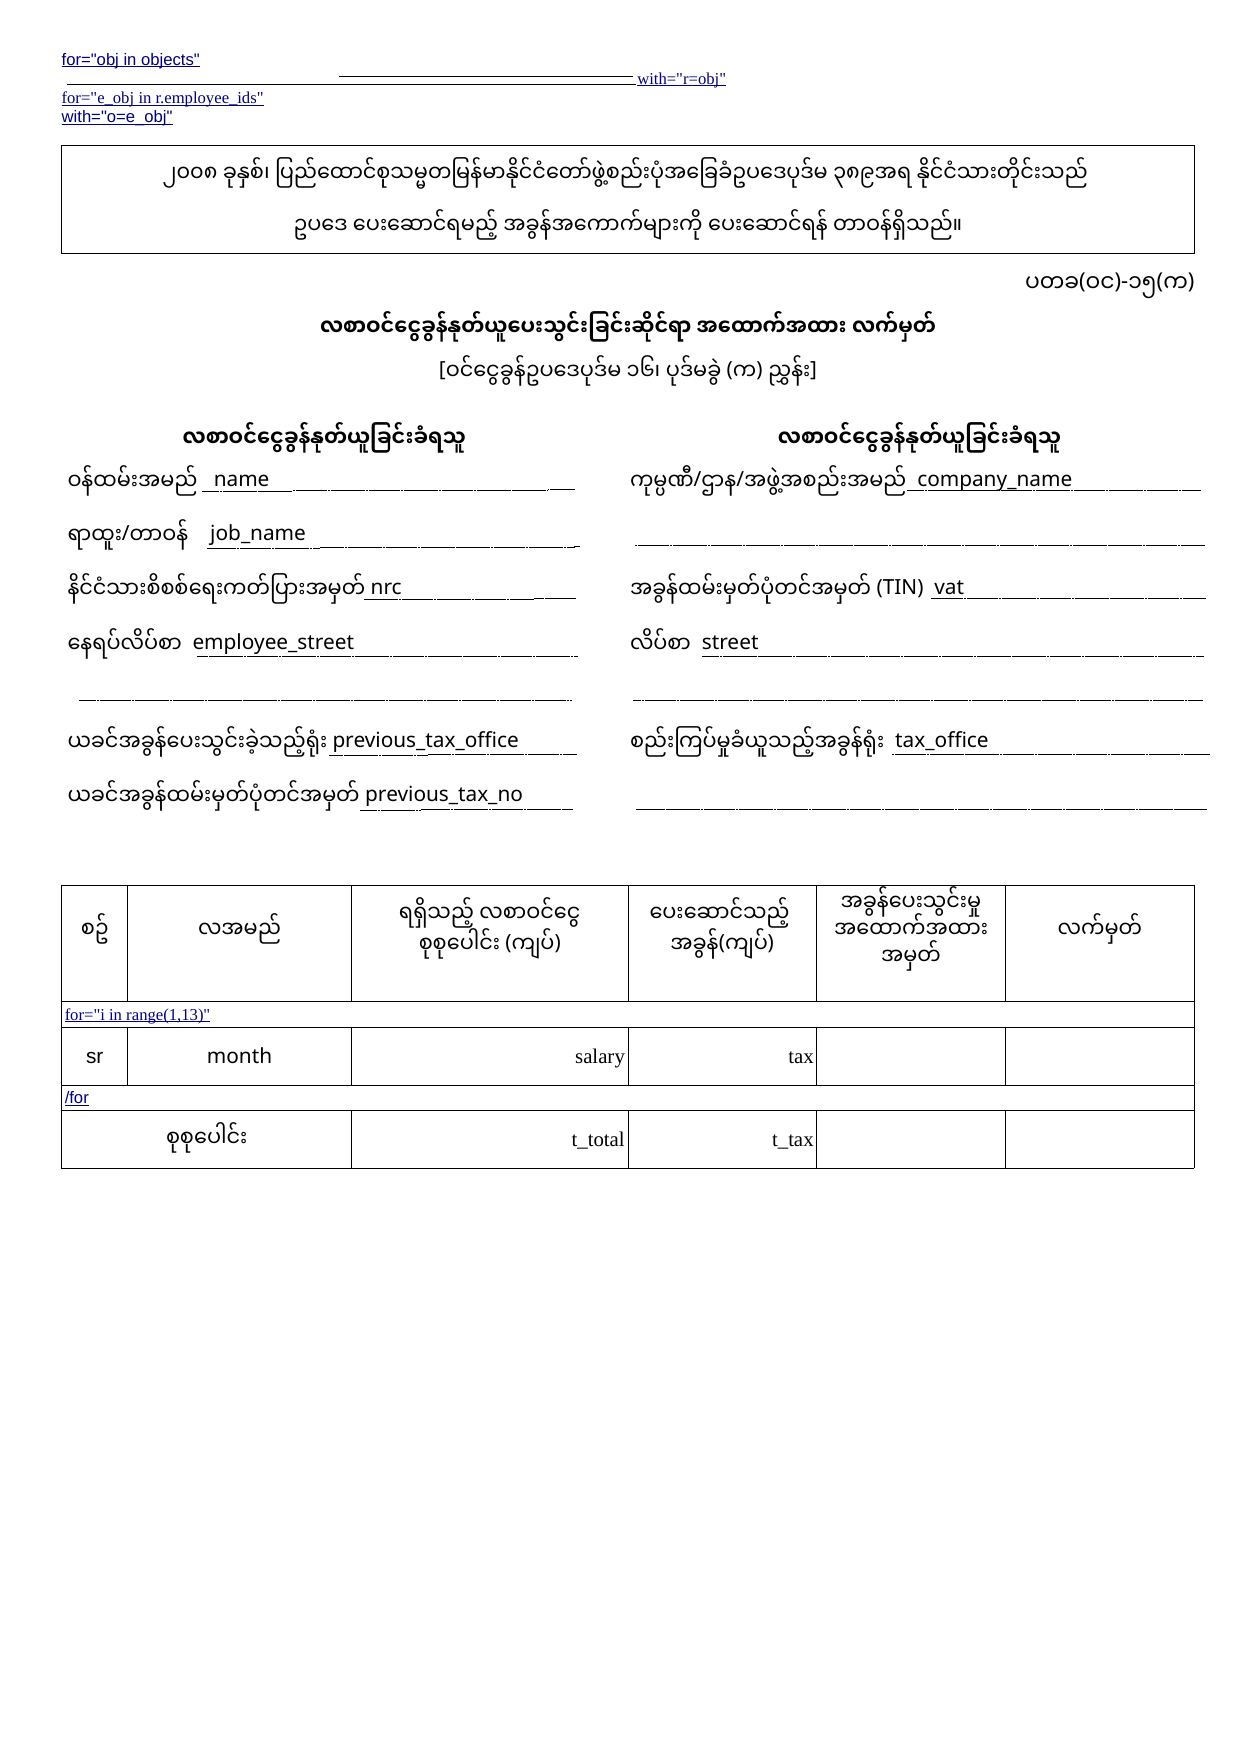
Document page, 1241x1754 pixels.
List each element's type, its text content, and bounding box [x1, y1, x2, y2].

table_cell [1006, 1028, 1194, 1085]
table_cell sr [62, 1028, 127, 1085]
table_cell month [128, 1028, 351, 1085]
table_cell t_tax [629, 1111, 816, 1167]
table_header လအမည် [128, 886, 351, 1001]
table_header ပေးဆောင်သည့် အခွန်(ကျပ်) [629, 886, 816, 1001]
table_cell t_total [352, 1111, 628, 1167]
table_cell [817, 1111, 1005, 1167]
table_cell လိပ်စာ street [624, 621, 1214, 719]
table_cell ယခင်အခွန်ပေးသွင်းခဲ့သည့်ရုံး previous_tax_office [61, 719, 586, 773]
table_cell နိင်ငံသားစိစစ်ရေးကတ်ပြားအမှတ် nrc [61, 567, 586, 621]
table_cell ပတခ(ဝင)-၁၅(က) [61, 254, 1194, 313]
table_cell နေရပ်လိပ်စာ employee_street [61, 621, 586, 719]
table_cell ယခင်အခွန်ထမ်းမှတ်ပုံတင်အမှတ် previous_tax_no [61, 774, 586, 828]
table_cell [586, 774, 624, 828]
table_cell ကုမ္ပဏီ/ဌာန/အဖွဲ့အစည်းအမည် company_name [624, 458, 1214, 567]
table_header လစာဝင်ငွေခွန်နုတ်ယူခြင်းခံရသူ [624, 420, 1214, 458]
text with="o=e_obj" [61, 107, 1194, 126]
table_cell salary [352, 1028, 628, 1085]
table_header လက်မှတ် [1006, 886, 1194, 1001]
text for="obj in objects" [61, 49, 1194, 69]
table_cell [586, 513, 624, 567]
table_cell [586, 621, 624, 719]
table_header ရရှိသည့် လစာဝင်ငွေ စုစုပေါင်း (ကျပ်) [352, 886, 628, 1001]
table_cell [586, 567, 624, 621]
table_header [586, 420, 624, 458]
table_cell ရာထူး/တာဝန် job_name [61, 513, 586, 567]
text with="r=obj" [61, 69, 1194, 88]
table_header ၂၀၀၈ ခုနှစ်၊ ပြည်ထောင်စုသမ္မတမြန်မာနိုင်ငံတော်ဖွဲ့စည်းပုံအခြေခံဥပဒေပုဒ်မ ၃၈၉အရ နိုင်ငံသားတိုင်းသည် ဥပ‌ဒေ ပေးဆောင်ရမည့် အခွန်အကောက်များကို ပေးဆောင်ရန် တာဝန်ရှိသည်။ [62, 146, 1194, 253]
text for="e_obj in r.employee_ids" [61, 88, 1194, 107]
table_header စဥ် [62, 886, 127, 1001]
table_cell tax [629, 1028, 816, 1085]
table_cell [586, 458, 624, 512]
table_cell စည်းကြပ်မှုခံယူသည့်အခွန်ရုံး tax_office [624, 719, 1214, 828]
table_cell /for [62, 1086, 1194, 1110]
table_cell စုစုပေါင်း [62, 1111, 351, 1167]
table_cell [586, 719, 624, 773]
table_cell [1006, 1111, 1194, 1167]
table_header အခွန်ပေးသွင်းမှု အထောက်အထား အမှတ် [817, 886, 1005, 1001]
table_header လစာဝင်ငွေခွန်နုတ်ယူပေးသွင်းခြင်းဆိုင်ရာ အထောက်အထား လက်မှတ် [ဝင်ငွေခွန်ဥပဒေပုဒ်မ ၁၆၊ ပုဒ်မခွဲ (က) ညွှန်း] [61, 313, 1194, 397]
table_cell for="i in range(1,13)" [62, 1002, 1194, 1027]
table_header လစာဝင်ငွေခွန်နုတ်ယူခြင်းခံရသူ [61, 420, 586, 458]
table_cell [817, 1028, 1005, 1085]
table_cell အခွန်ထမ်းမှတ်ပုံတင်အမှတ် (TIN) vat [624, 567, 1214, 621]
table_cell ဝန်ထမ်းအမည် name [61, 458, 586, 512]
